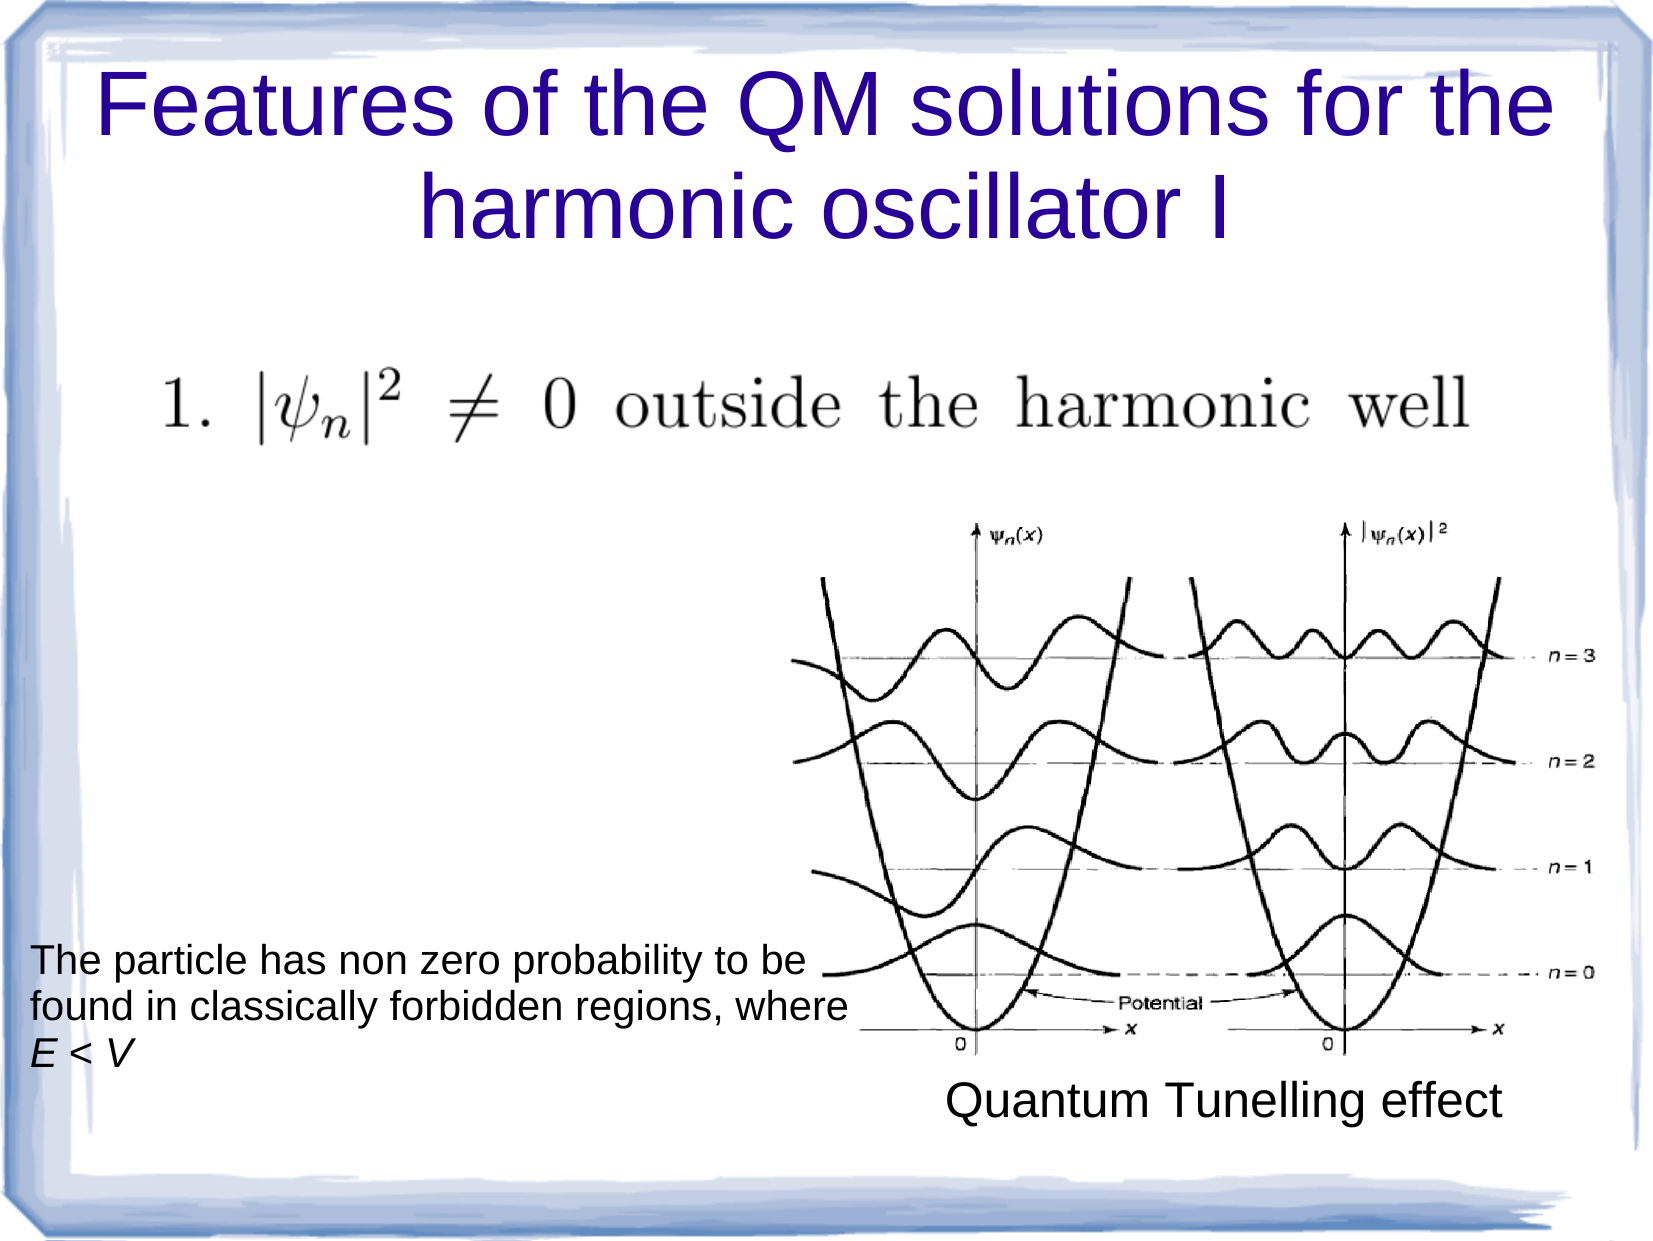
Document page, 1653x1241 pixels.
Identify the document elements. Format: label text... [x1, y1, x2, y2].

title Features of the QM solutions for the harmonic oscillator I [82, 47, 1571, 259]
text_box The particle has non zero probability to be found in classically forbidden regions, where E < V [15, 929, 886, 1085]
text_box Quantum Tunelling effect [929, 1065, 1531, 1136]
picture [0, 0, 1653, 1241]
